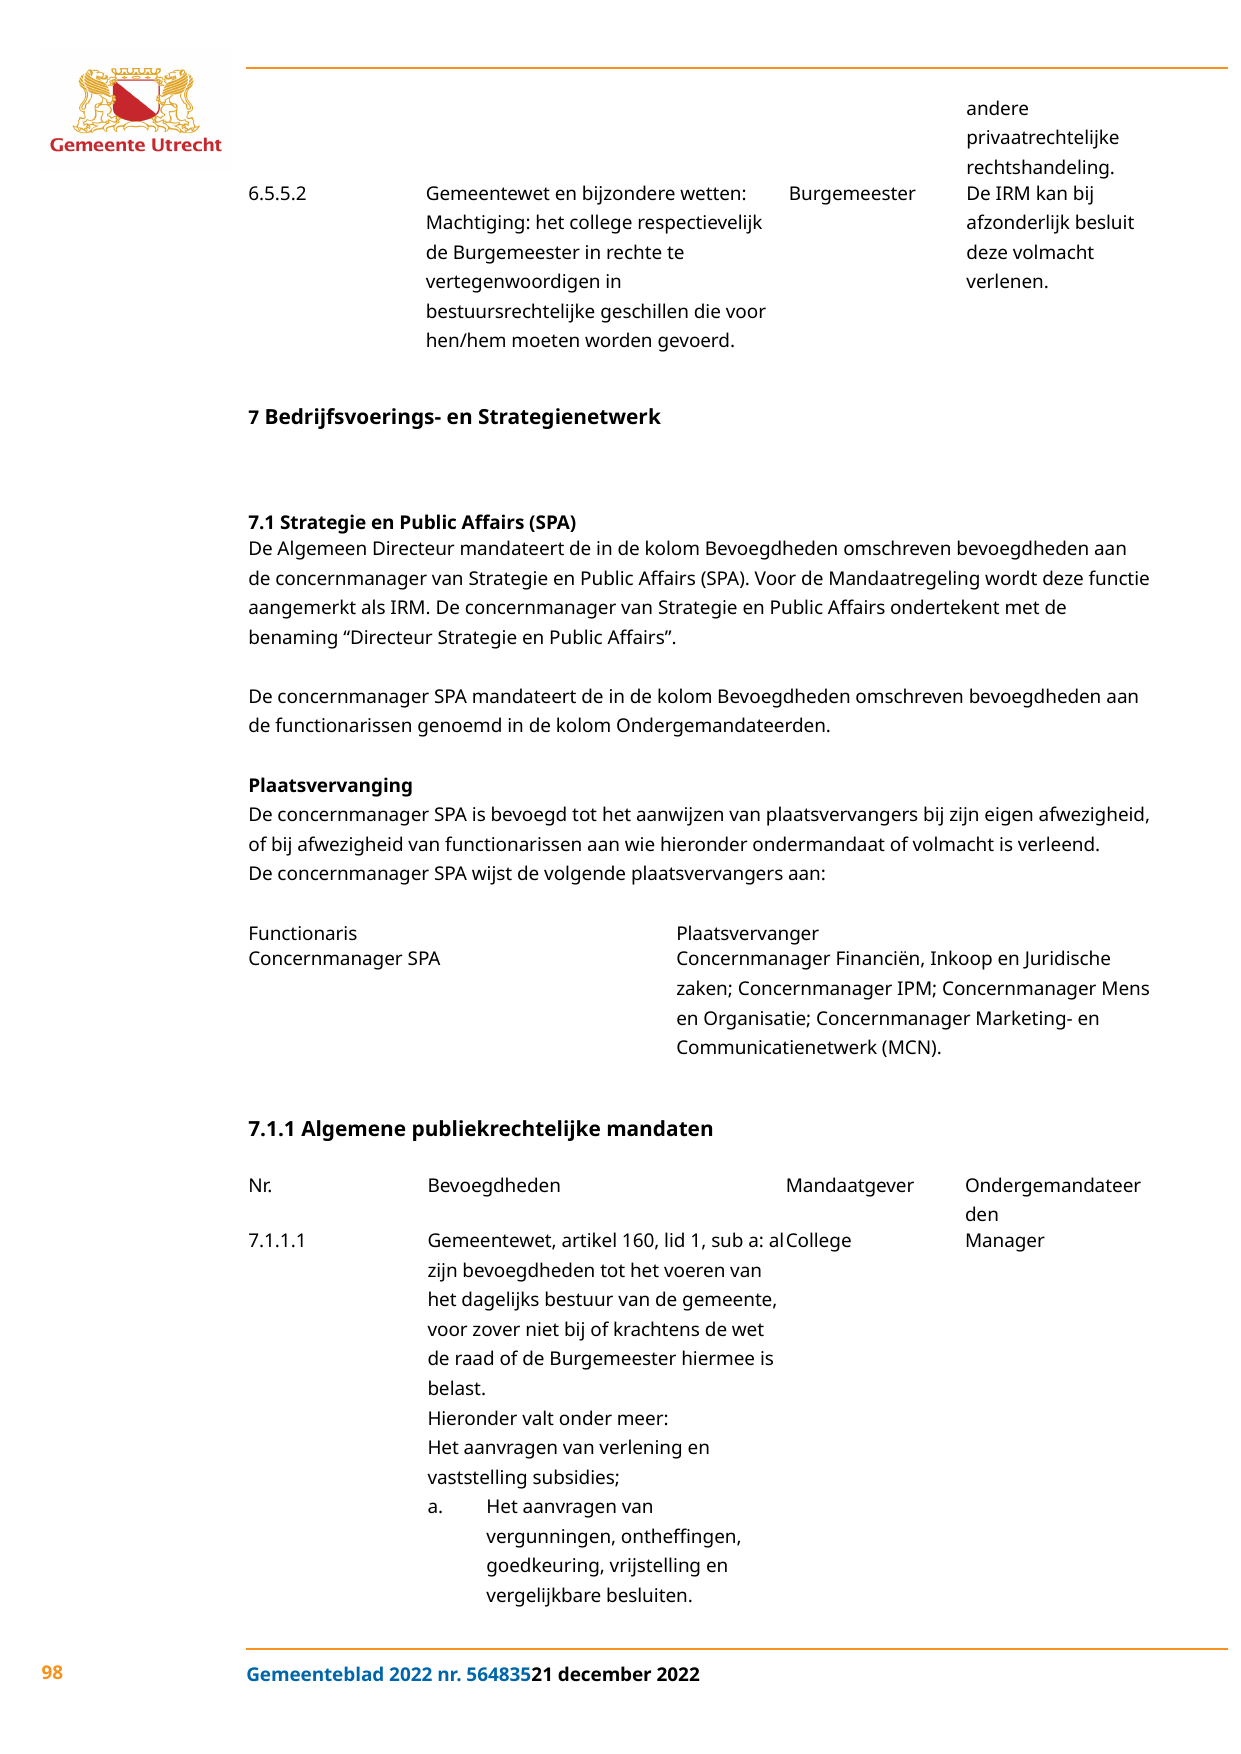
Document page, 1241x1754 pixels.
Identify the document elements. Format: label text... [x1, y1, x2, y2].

text De concernmanager SPA is bevoegd tot het aanwijzen van plaatsvervangers bij zijn eigen afwezigheid, of bij afwezigheid van functionarissen aan wie hieronder ondermandaat of volmacht is verleend. [248, 801, 1152, 857]
table_header Plaatsvervanger [676, 920, 1152, 946]
text 7.1.1 Algemene publiekrechtelijke mandaten [248, 1114, 1152, 1142]
table_cell andere privaatrechtelijke rechtshandeling. [966, 95, 1152, 180]
table_cell Manager [965, 1227, 1152, 1608]
table_header Functionaris [248, 920, 676, 946]
text 7 Bedrijfsvoerings- en Strategienetwerk [248, 402, 1152, 431]
table_cell [248, 95, 426, 180]
table_cell Concernmanager SPA [248, 946, 676, 1060]
text Plaatsvervanging [248, 772, 1152, 798]
table_cell [789, 95, 966, 180]
table_cell Gemeentewet en bijzondere wetten: Machtiging: het college respectievelijk de Burgemeester in rechte te vertegenwoordigen in bestuursrechtelijke geschillen die voor hen/hem moeten worden gevoerd. [426, 180, 789, 353]
table_header Bevoegdheden [427, 1172, 786, 1227]
table_cell Burgemeester [789, 180, 966, 353]
table_header Nr. [248, 1172, 427, 1227]
table_header Ondergemandateerden [965, 1172, 1152, 1227]
table_header Mandaatgever [786, 1172, 965, 1227]
table_cell [426, 95, 789, 180]
picture [41, 47, 231, 172]
text De Algemeen Directeur mandateert de in de kolom Bevoegdheden omschreven bevoegdheden aan de concernmanager van Strategie en Public Affairs (SPA). Voor de Mandaatregeling wordt deze functie aangemerkt als IRM. De concernmanager van Strategie en Public Affairs ondertekent met de benaming “Directeur Strategie en Public Affairs”. [248, 535, 1152, 650]
table_cell 7.1.1.1 [248, 1227, 427, 1608]
text De concernmanager SPA mandateert de in de kolom Bevoegdheden omschreven bevoegdheden aan de functionarissen genoemd in de kolom Ondergemandateerden. [248, 683, 1152, 738]
text De concernmanager SPA wijst de volgende plaatsvervangers aan: [248, 861, 1152, 886]
table_cell Concernmanager Financiën, Inkoop en Juridische zaken; Concernmanager IPM; Concernmanager Mens en Organisatie; Concernmanager Marketing- en Communicatienetwerk (MCN). [676, 946, 1152, 1060]
table_cell Gemeentewet, artikel 160, lid 1, sub a: al zijn bevoegdheden tot het voeren van het dagelijks bestuur van de gemeente, voor zover niet bij of krachtens de wet de raad of de Burgemeester hiermee is belast. Hieronder valt onder meer: Het aanvragen van verlening en vaststelling subsidies; Het aanvragen van vergunningen, ontheffingen, goedkeuring, vrijstelling en vergelijkbare besluiten. [427, 1227, 786, 1608]
table_cell College [786, 1227, 965, 1608]
table_cell 6.5.5.2 [248, 180, 426, 353]
text 7.1 Strategie en Public Affairs (SPA) [248, 509, 1152, 535]
table_cell De IRM kan bij afzonderlijk besluit deze volmacht verlenen. [966, 180, 1152, 353]
